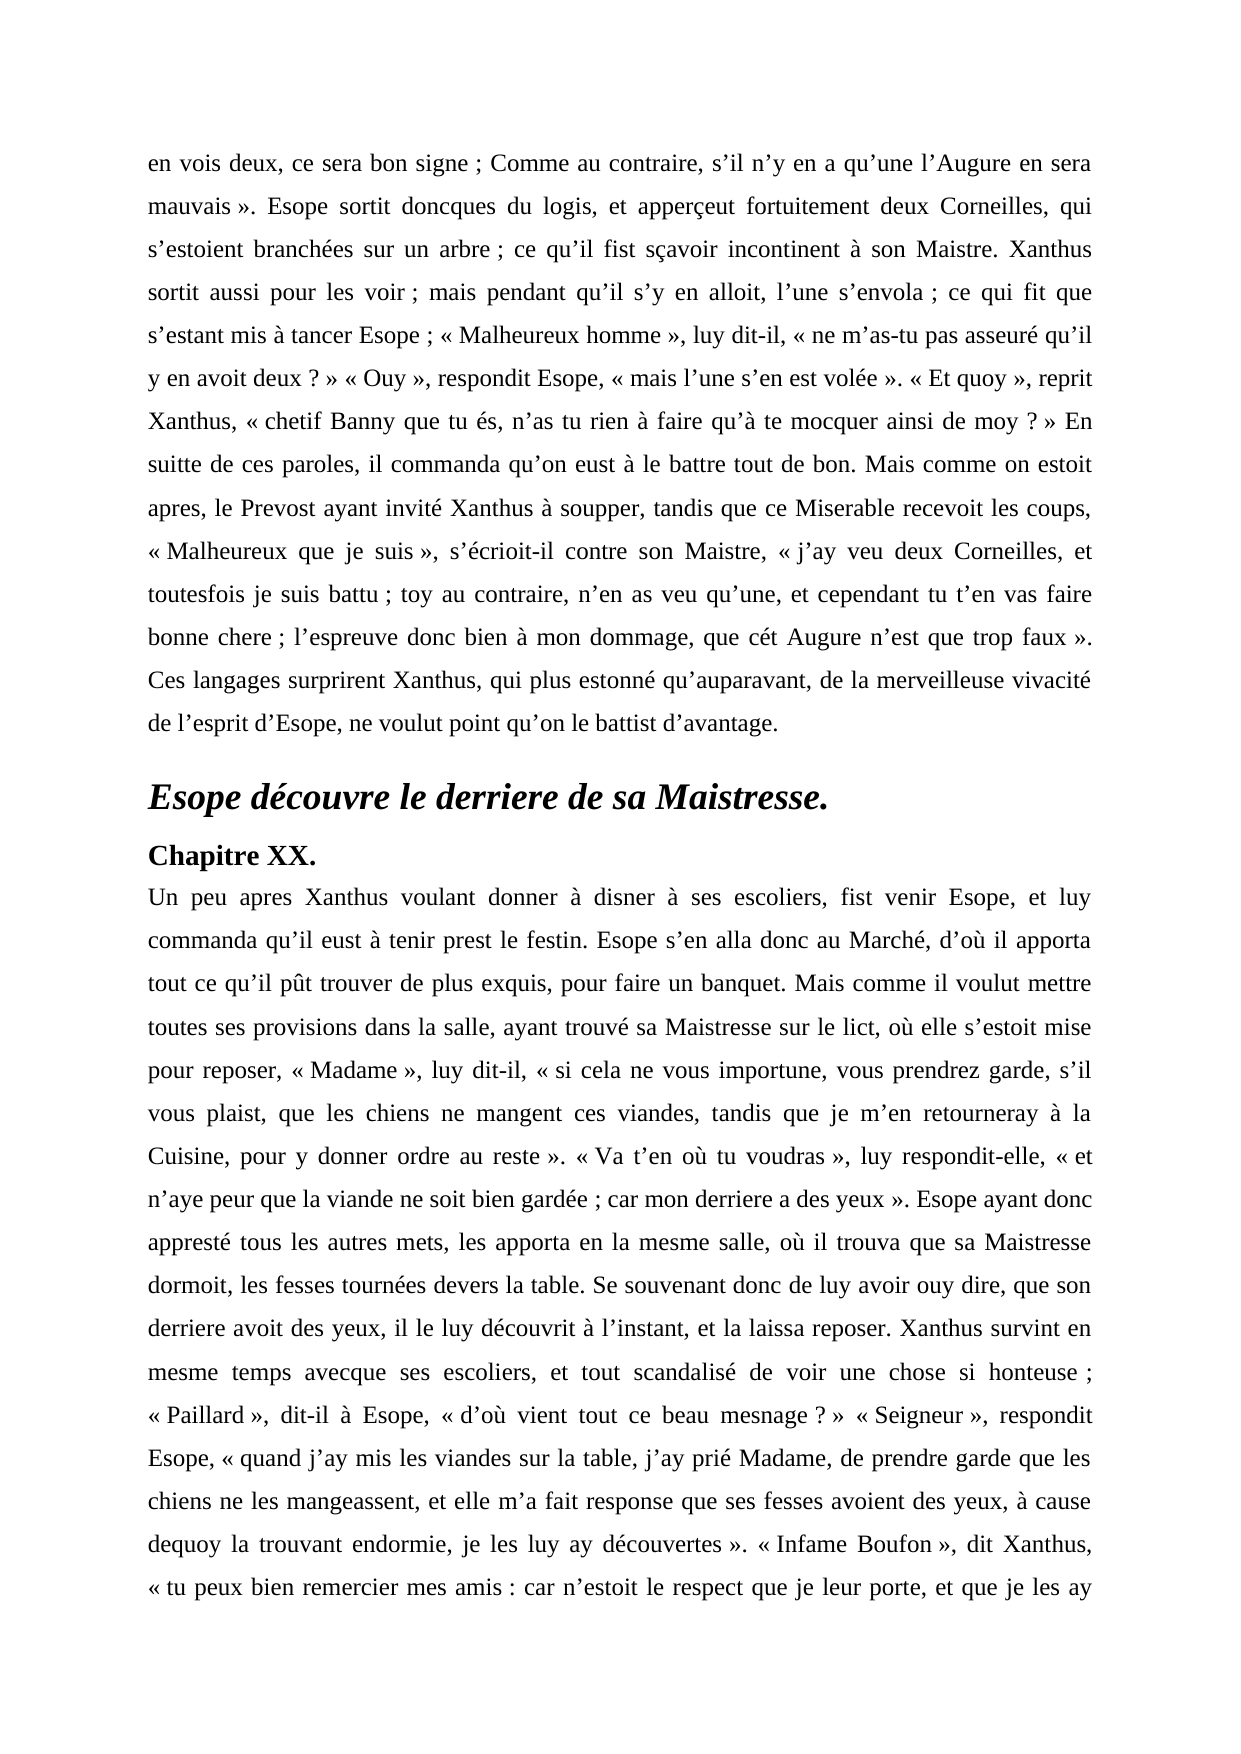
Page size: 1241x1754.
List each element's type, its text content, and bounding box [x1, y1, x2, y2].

text en vois deux, ce sera bon signe ; Comme au contraire, s’il n’y en a qu’une l’Augure en sera mauvais ». Esope sortit doncques du logis, et apperçeut fortuitement deux Corneilles, qui s’estoient branchées sur un arbre ; ce qu’il fist sçavoir incontinent à son Maistre. Xanthus sortit aussi pour les voir ; mais pendant qu’il s’y en alloit, l’une s’envola ; ce qui fit que s’estant mis à tancer Esope ; « Malheureux homme », luy dit-il, « ne m’as-tu pas asseuré qu’il y en avoit deux ? » « Ouy », respondit Esope, « mais l’une s’en est volée ». « Et quoy », reprit Xanthus, « chetif Banny que tu és, n’as tu rien à faire qu’à te mocquer ainsi de moy ? » En suitte de ces paroles, il commanda qu’on eust à le battre tout de bon. Mais comme on estoit apres, le Prevost ayant invité Xanthus à soupper, tandis que ce Miserable recevoit les coups, « Malheureux que je suis », s’écrioit-il contre son Maistre, « j’ay veu deux Corneilles, et toutesfois je suis battu ; toy au contraire, n’en as veu qu’une, et cependant tu t’en vas faire bonne chere ; l’espreuve donc bien à mon dommage, que cét Augure n’est que trop faux ». Ces langages surprirent Xanthus, qui plus estonné qu’auparavant, de la merveilleuse vivacité de l’esprit d’Esope, ne voulut point qu’on le battist d’avantage. [148, 148, 1093, 737]
text Chapitre XX. [148, 838, 1093, 872]
subtitle Esope découvre le derriere de sa Maistresse. [148, 774, 1093, 817]
text Un peu apres Xanthus voulant donner à disner à ses escoliers, fist venir Esope, et luy commanda qu’il eust à tenir prest le festin. Esope s’en alla donc au Marché, d’où il apporta tout ce qu’il pût trouver de plus exquis, pour faire un banquet. Mais comme il voulut mettre toutes ses provisions dans la salle, ayant trouvé sa Maistresse sur le lict, où elle s’estoit mise pour reposer, « Madame », luy dit-il, « si cela ne vous importune, vous prendrez garde, s’il vous plaist, que les chiens ne mangent ces viandes, tandis que je m’en retourneray à la Cuisine, pour y donner ordre au reste ». « Va t’en où tu voudras », luy respondit-elle, « et n’aye peur que la viande ne soit bien gardée ; car mon derriere a des yeux ». Esope ayant donc appresté tous les autres mets, les apporta en la mesme salle, où il trouva que sa Maistresse dormoit, les fesses tournées devers la table. Se souvenant donc de luy avoir ouy dire, que son derriere avoit des yeux, il le luy découvrit à l’instant, et la laissa reposer. Xanthus survint en mesme temps avecque ses escoliers, et tout scandalisé de voir une chose si honteuse ; « Paillard », dit-il à Esope, « d’où vient tout ce beau mesnage ? » « Seigneur », respondit Esope, « quand j’ay mis les viandes sur la table, j’ay prié Madame, de prendre garde que les chiens ne les mangeassent, et elle m’a fait response que ses fesses avoient des yeux, à cause dequoy la trouvant endormie, je les luy ay découvertes ». « Infame Boufon », dit Xanthus, « tu peux bien remercier mes amis : car n’estoit le respect que je leur porte, et que je les ay [148, 882, 1093, 1601]
